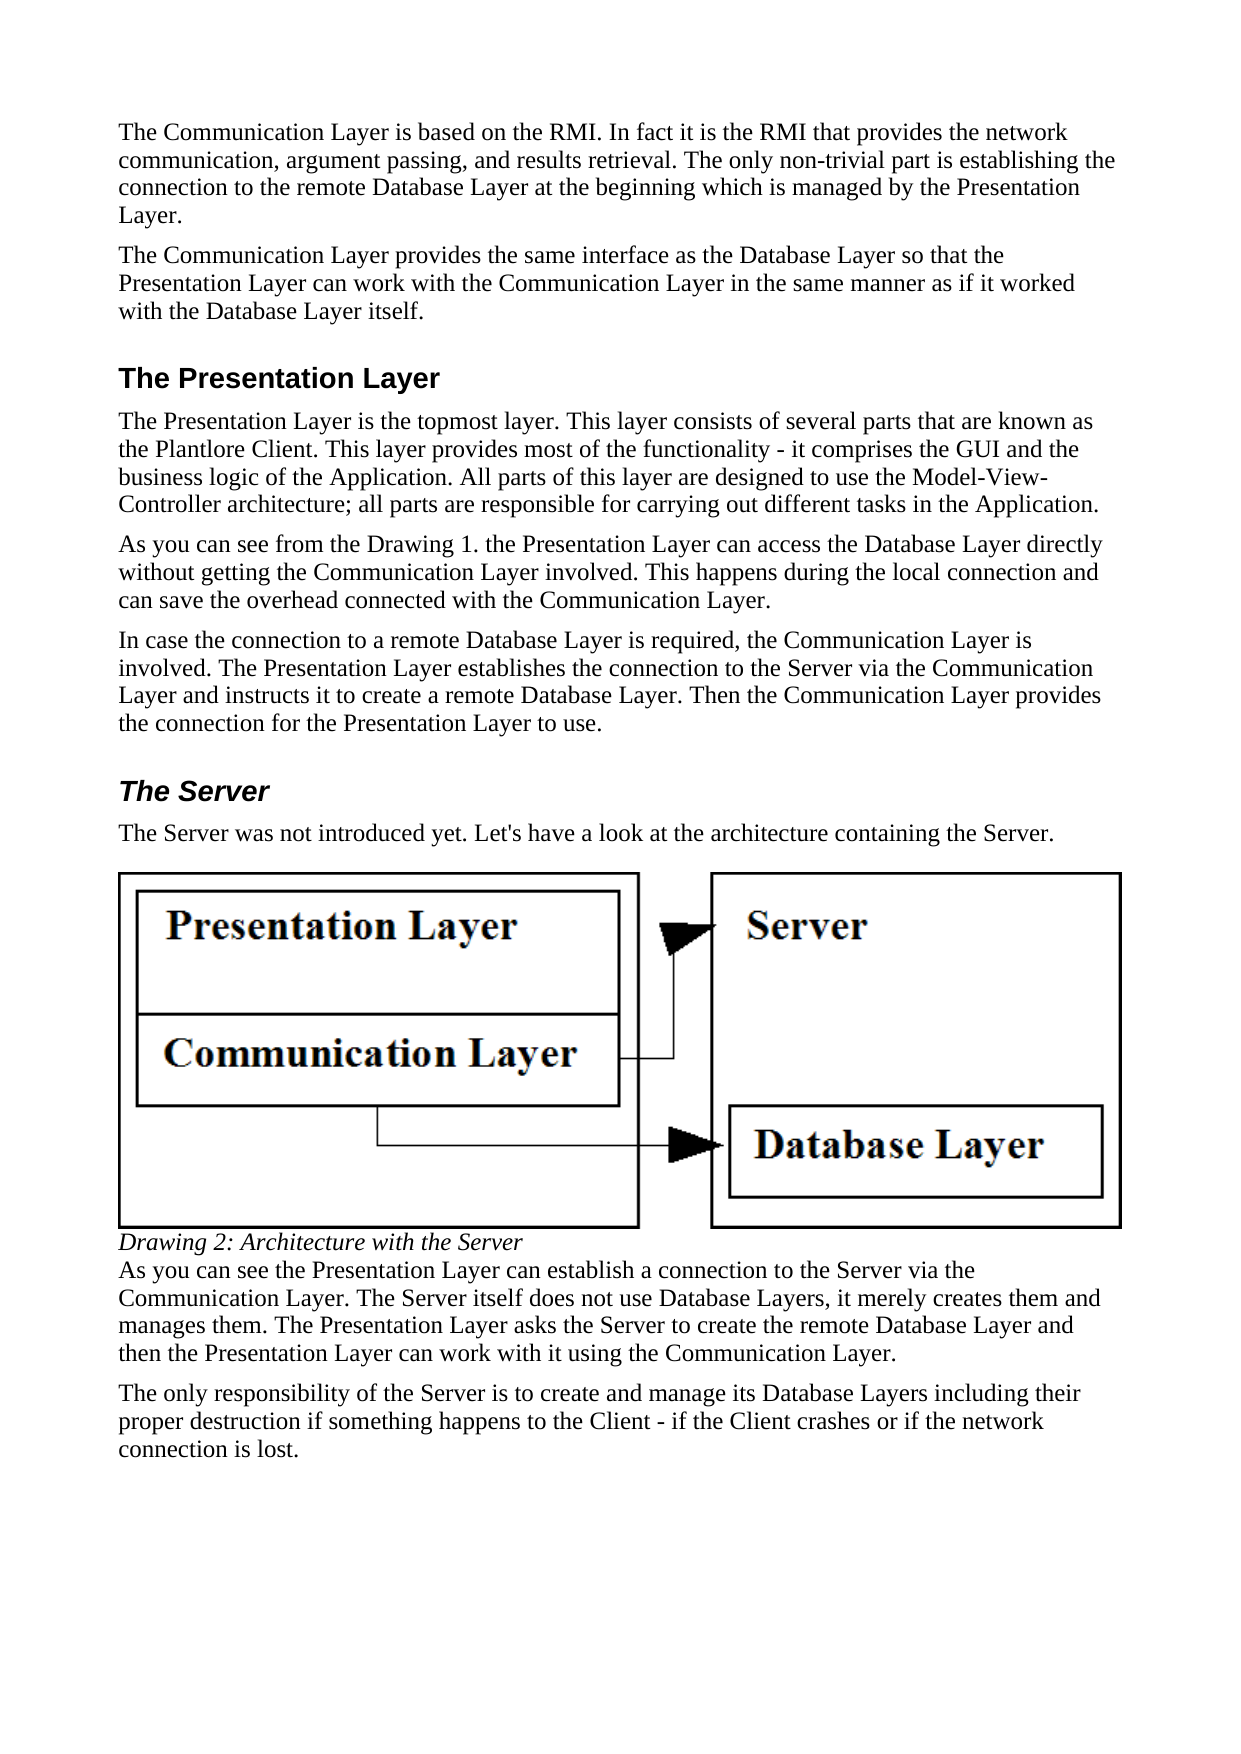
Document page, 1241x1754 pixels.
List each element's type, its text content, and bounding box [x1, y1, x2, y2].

text The Communication Layer is based on the RMI. In fact it is the RMI that provides the network communication, argument passing, and results retrieval. The only non-trivial part is establishing the connection to the remote Database Layer at the beginning which is managed by the Presentation Layer. [118, 118, 1122, 229]
text The Presentation Layer is the topmost layer. This layer consists of several parts that are known as the Plantlore Client. This layer provides most of the functionality - it comprises the GUI and the business logic of the Application. All parts of this layer are designed to use the Model-View-Controller architecture; all parts are responsible for carrying out different tasks in the Application. [118, 407, 1122, 518]
subtitle The Presentation Layer [118, 362, 1122, 395]
text The Communication Layer provides the same interface as the Database Layer so that the Presentation Layer can work with the Communication Layer in the same manner as if it worked with the Database Layer itself. [118, 241, 1122, 324]
text The only responsibility of the Server is to create and manage its Database Layers including their proper destruction if something happens to the Client - if the Client crashes or if the network connection is lost. [118, 1379, 1122, 1462]
text In case the connection to a remote Database Layer is required, the Communication Layer is involved. The Presentation Layer establishes the connection to the Server via the Communication Layer and instructs it to create a remote Database Layer. Then the Communication Layer provides the connection for the Presentation Layer to use. [118, 626, 1122, 737]
text As you can see the Presentation Layer can establish a connection to the Server via the Communication Layer. The Server itself does not use Database Layers, it merely creates them and manages them. The Presentation Layer asks the Server to create the remote Database Layer and then the Presentation Layer can work with it using the Communication Layer. [118, 1256, 1122, 1367]
text As you can see from the Drawing 1. the Presentation Layer can access the Database Layer directly without getting the Communication Layer involved. This happens during the local connection and can save the overhead connected with the Communication Layer. [118, 531, 1122, 614]
subtitle The Server [118, 774, 1122, 807]
text [118, 860, 1122, 872]
text The Server was not introduced yet. Let's have a look at the architecture containing the Server. [118, 819, 1122, 847]
picture [118, 872, 1122, 1229]
text Drawing 2: Architecture with the Server [118, 1229, 1122, 1256]
